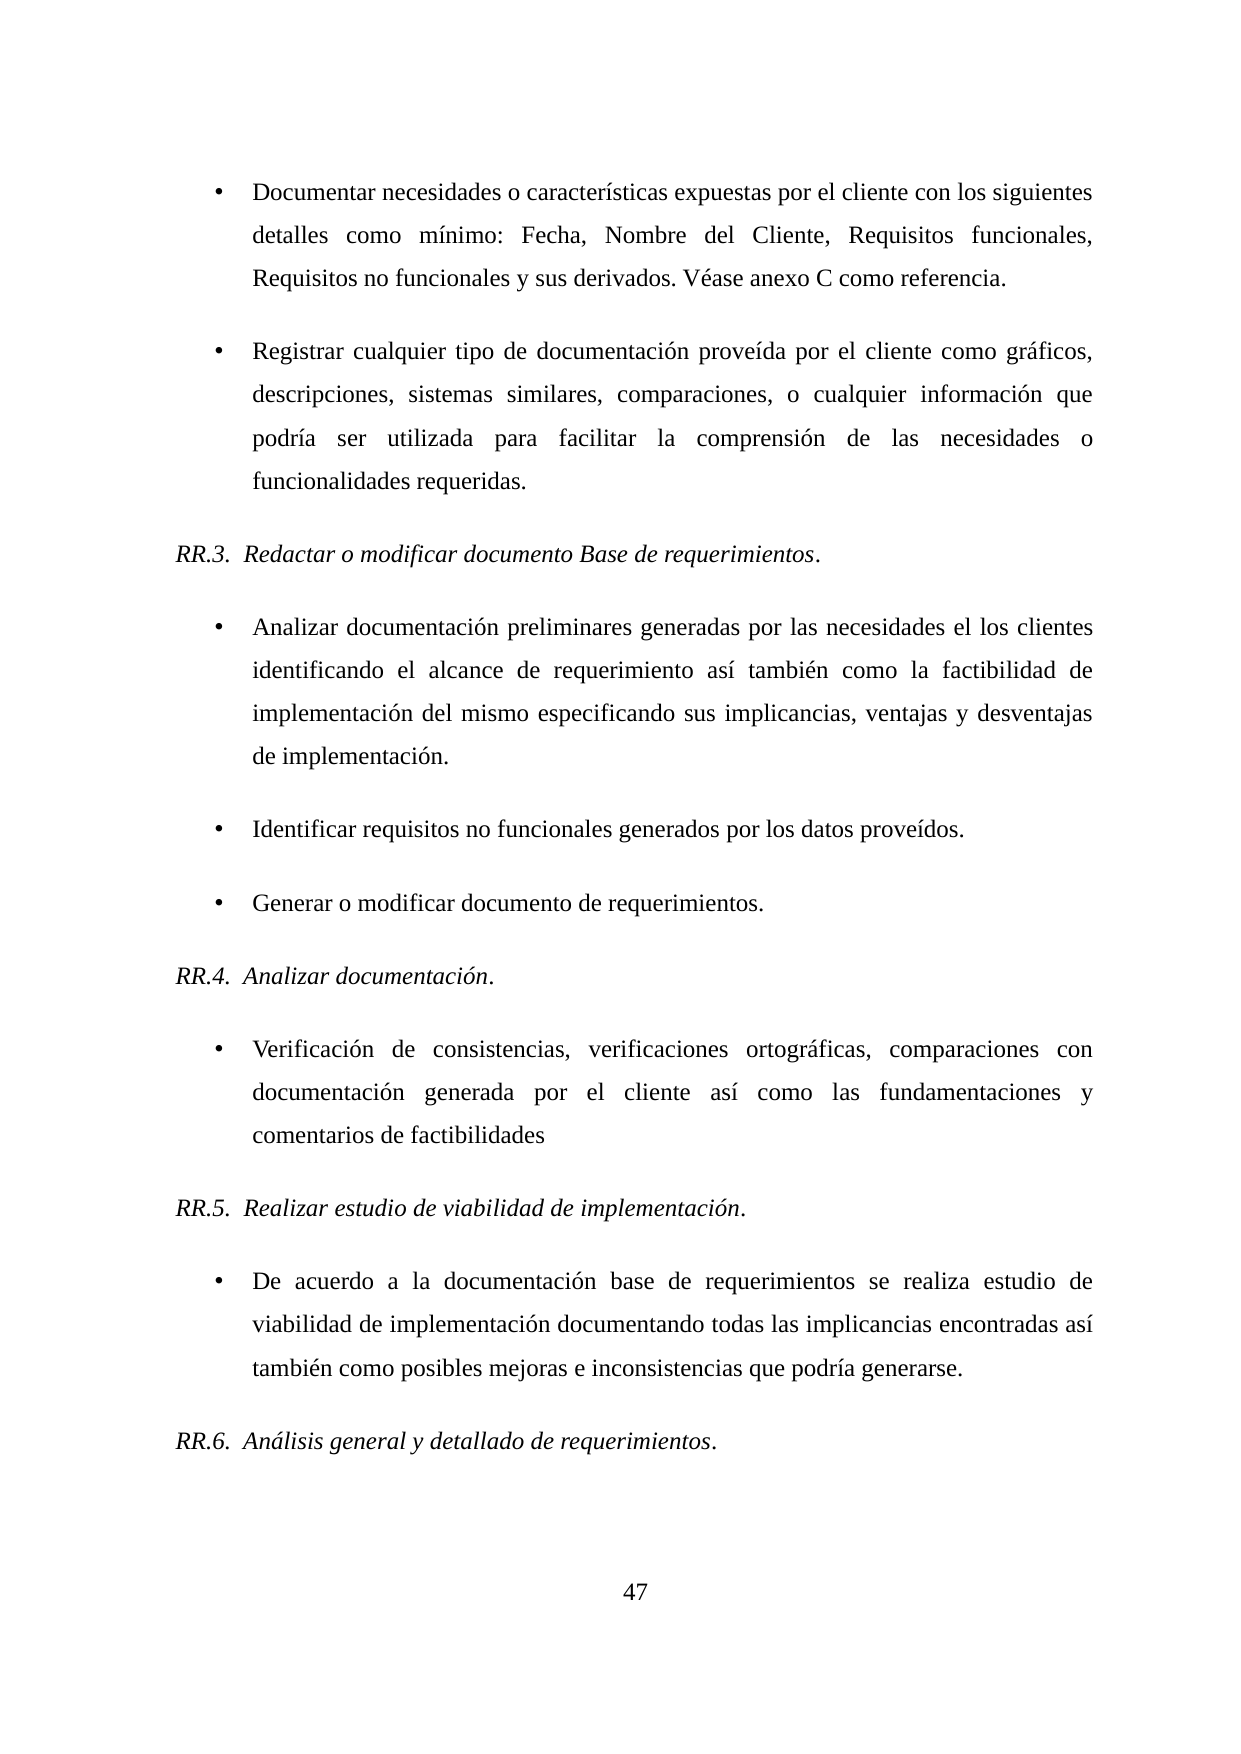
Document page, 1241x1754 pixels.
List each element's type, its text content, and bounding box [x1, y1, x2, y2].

list RR.5. Realizar estudio de viabilidad de implementación. [175, 1193, 1093, 1222]
list RR.6. Análisis general y detallado de requerimientos. [175, 1426, 1093, 1454]
list De acuerdo a la documentación base de requerimientos se realiza estudio de viabilidad de implementación documentando todas las implicancias encontradas así también como posibles mejoras e inconsistencias que podría generarse. [214, 1266, 1093, 1381]
list RR.4. Analizar documentación. [175, 961, 1093, 989]
list Registrar cualquier tipo de documentación proveída por el cliente como gráficos, descripciones, sistemas similares, comparaciones, o cualquier información que podría ser utilizada para facilitar la comprensión de las necesidades o funcionalidades requeridas. [214, 336, 1093, 494]
list Identificar requisitos no funcionales generados por los datos proveídos. [214, 814, 1093, 843]
list RR.3. Redactar o modificar documento Base de requerimientos. [175, 539, 1093, 568]
list Analizar documentación preliminares generadas por las necesidades el los clientes identificando el alcance de requerimiento así también como la factibilidad de implementación del mismo especificando sus implicancias, ventajas y desventajas de implementación. [214, 612, 1093, 770]
list Documentar necesidades o características expuestas por el cliente con los siguientes detalles como mínimo: Fecha, Nombre del Cliente, Requisitos funcionales, Requisitos no funcionales y sus derivados. Véase anexo C como referencia. [214, 177, 1093, 292]
list Generar o modificar documento de requerimientos. [214, 888, 1093, 916]
list Verificación de consistencias, verificaciones ortográficas, comparaciones con documentación generada por el cliente así como las fundamentaciones y comentarios de factibilidades [214, 1034, 1093, 1149]
